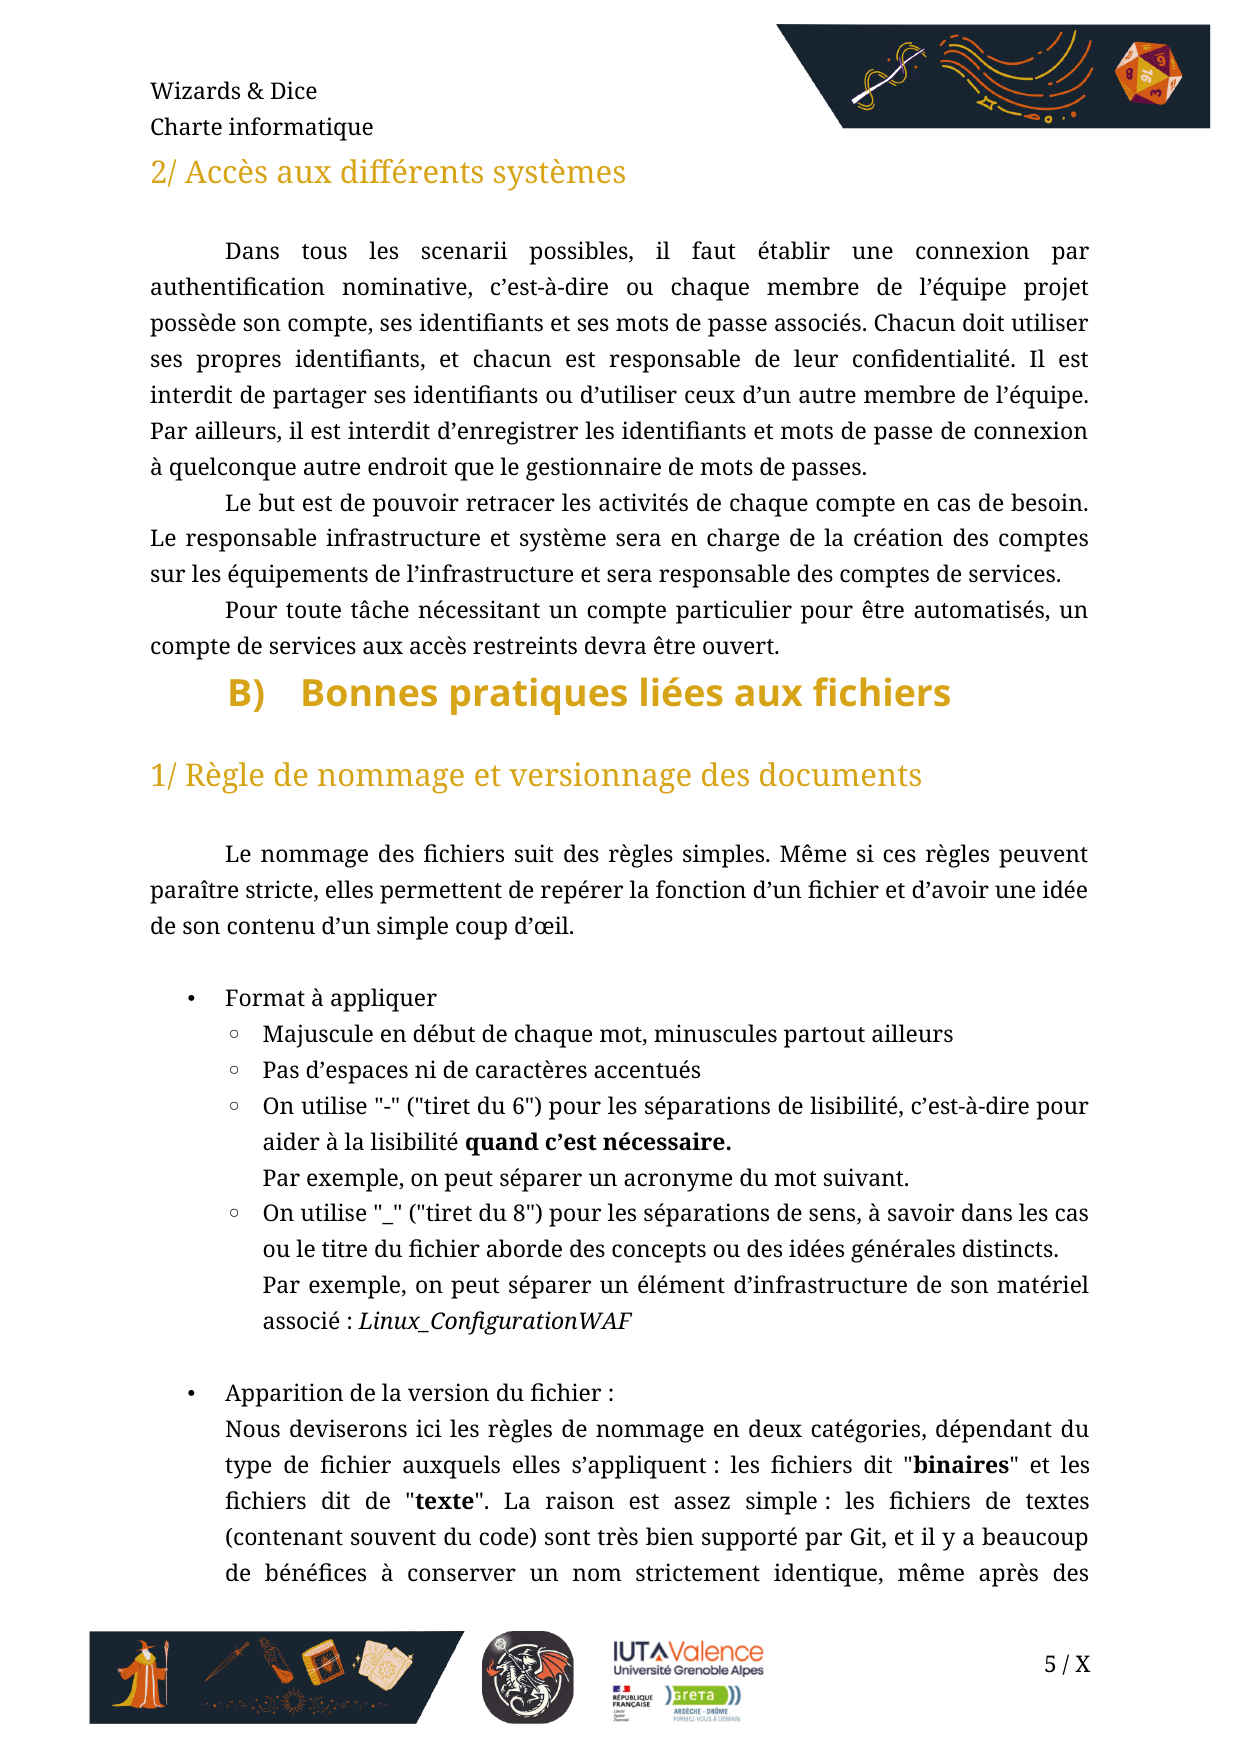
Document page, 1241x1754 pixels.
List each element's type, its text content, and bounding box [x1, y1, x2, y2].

subtitle Bonnes pratiques liées aux fichiers [227, 666, 1090, 717]
list Apparition de la version du fichier : [187, 1377, 1090, 1408]
text Le but est de pouvoir retracer les activités de chaque compte en cas de besoin. Le responsable infrastructure et système sera en charge de la création des comptes sur les équipements de l’infrastructure et sera responsable des comptes de services. [150, 486, 1090, 589]
list Nous deviserons ici les règles de nommage en deux catégories, dépendant du type de fichier auxquels elles s’appliquent : les fichiers dit "binaires" et les fichiers dit de "texte". La raison est assez simple : les fichiers de textes (contenant souvent du code) sont très bien supporté par Git, et il y a beaucoup de bénéfices à conserver un nom strictement identique, même après des [187, 1413, 1090, 1588]
picture [771, 21, 1218, 131]
subtitle Règle de nommage et versionnage des documents [150, 753, 1090, 796]
list Par exemple, on peut séparer un élément d’infrastructure de son matériel associé : Linux_ConfigurationWAF [225, 1269, 1090, 1336]
list Pas d’espaces ni de caractères accentués [225, 1054, 1090, 1085]
text Le nommage des fichiers suit des règles simples. Même si ces règles peuvent paraître stricte, elles permettent de repérer la fonction d’un fichier et d’avoir une idée de son contenu d’un simple coup d’œil. [150, 838, 1090, 941]
picture [81, 1620, 788, 1733]
list Par exemple, on peut séparer un acronyme du mot suivant. [225, 1161, 1090, 1193]
list Majuscule en début de chaque mot, minuscules partout ailleurs [225, 1018, 1090, 1049]
text Pour toute tâche nécessitant un compte particulier pour être automatisés, un compte de services aux accès restreints devra être ouvert. [150, 594, 1090, 661]
list Format à appliquer [187, 982, 1090, 1013]
text Dans tous les scenarii possibles, il faut établir une connexion par authentification nominative, c’est-à-dire ou chaque membre de l’équipe projet possède son compte, ses identifiants et ses mots de passe associés. Chacun doit utiliser ses propres identifiants, et chacun est responsable de leur confidentialité. Il est interdit de partager ses identifiants ou d’utiliser ceux d’un autre membre de l’équipe. Par ailleurs, il est interdit d’enregistrer les identifiants et mots de passe de connexion à quelconque autre endroit que le gestionnaire de mots de passes. [150, 235, 1090, 482]
subtitle Accès aux différents systèmes [150, 150, 1090, 193]
list On utilise "-" ("tiret du 6") pour les séparations de lisibilité, c’est-à-dire pour aider à la lisibilité quand c’est nécessaire. [225, 1089, 1090, 1157]
list On utilise "_" ("tiret du 8") pour les séparations de sens, à savoir dans les cas ou le titre du fichier aborde des concepts ou des idées générales distincts. [225, 1197, 1090, 1264]
